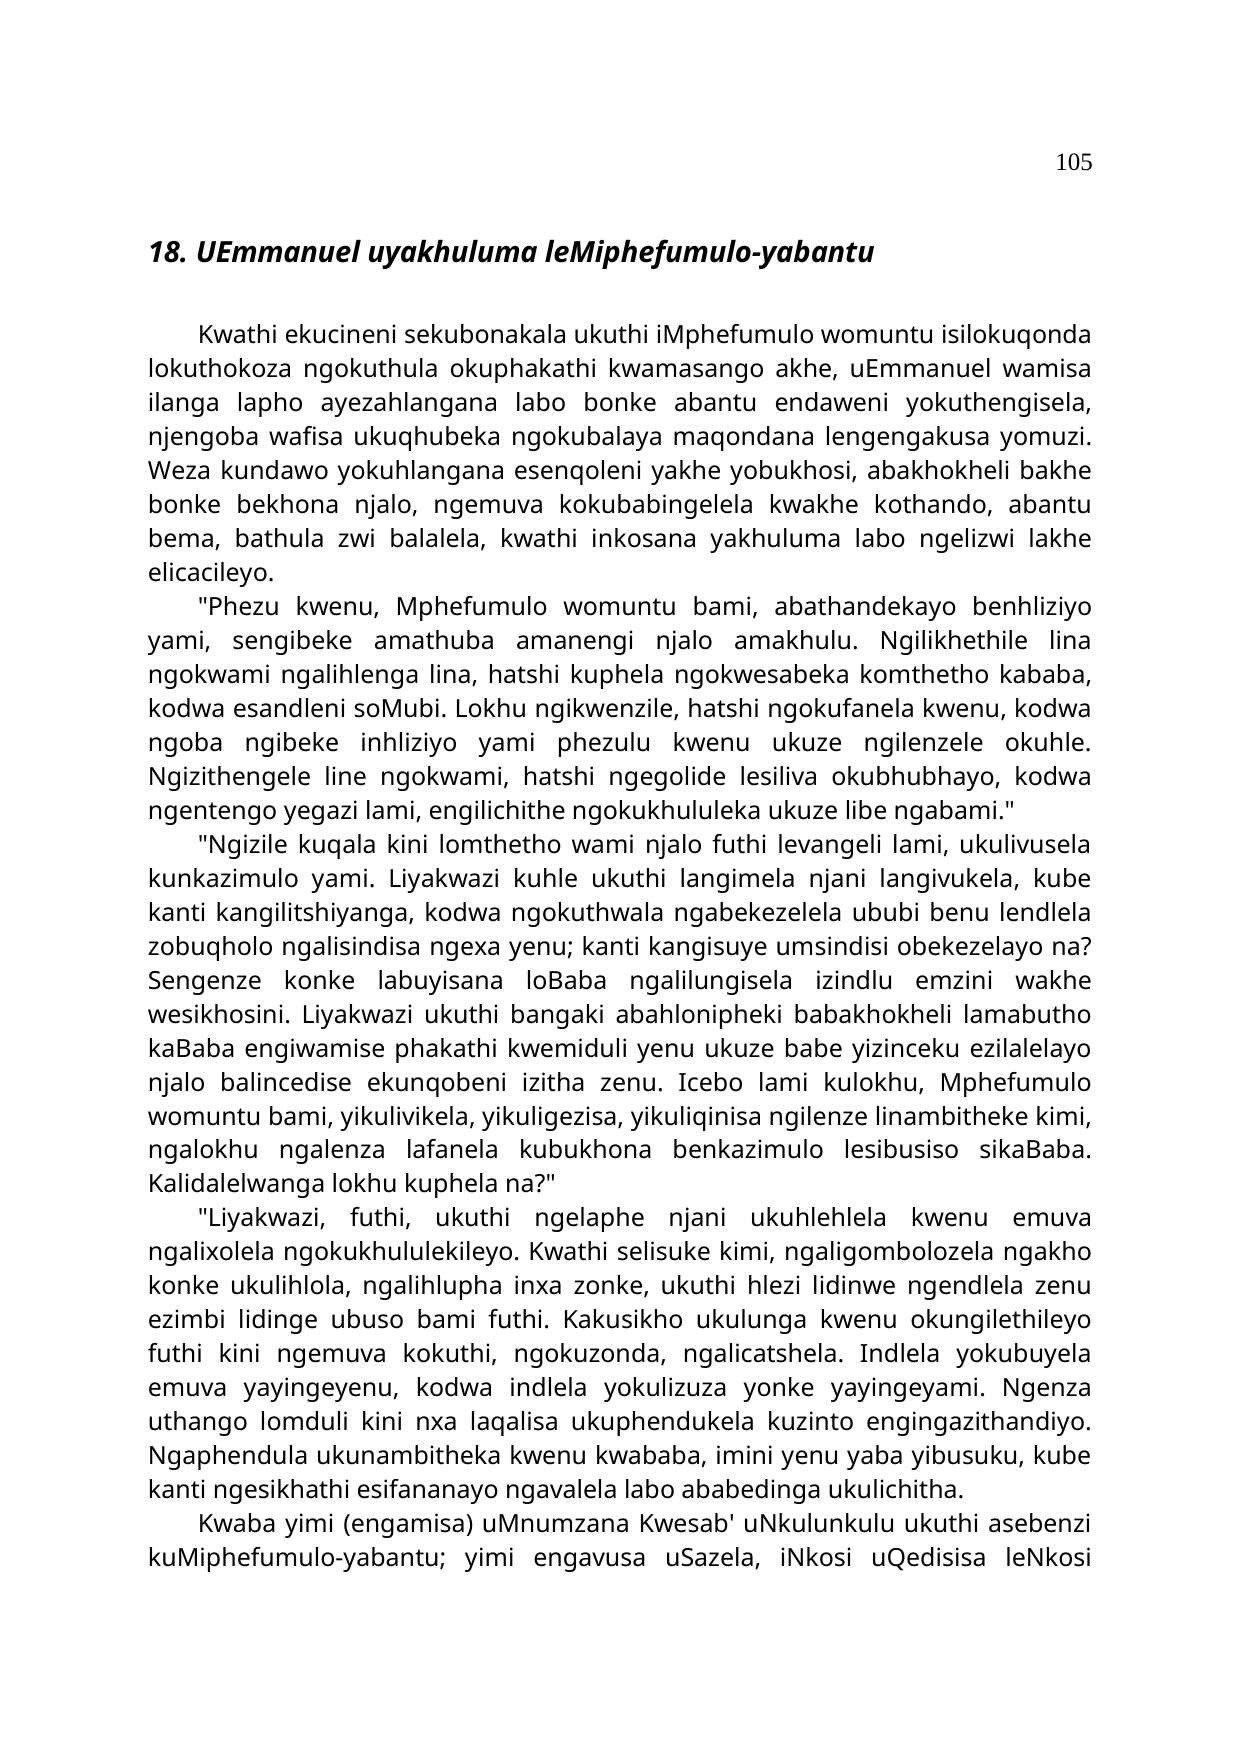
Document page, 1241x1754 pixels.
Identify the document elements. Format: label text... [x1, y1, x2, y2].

text Kwaba yimi (engamisa) uMnumzana Kwesab' uNkulunkulu ukuthi asebenzi kuMiphefumulo-yabantu; yimi engavusa uSazela, iNkosi uQedisisa leNkosi [148, 1506, 1093, 1574]
subtitle 18. UEmmanuel uyakhuluma leMiphefumulo-yabantu [148, 232, 1093, 271]
text "Liyakwazi, futhi, ukuthi ngelaphe njani ukuhlehlela kwenu emuva ngalixolela ngokukhululekileyo. Kwathi selisuke kimi, ngaligombolozela ngakho konke ukulihlola, ngalihlupha inxa zonke, ukuthi hlezi lidinwe ngendlela zenu ezimbi lidinge ubuso bami futhi. Kakusikho ukulunga kwenu okungilethileyo futhi kini ngemuva kokuthi, ngokuzonda, ngalicatshela. Indlela yokubuyela emuva yayingeyenu, kodwa indlela yokulizuza yonke yayingeyami. Ngenza uthango lomduli kini nxa laqalisa ukuphendukela kuzinto engingazithandiyo. Ngaphendula ukunambitheka kwenu kwababa, imini yenu yaba yibusuku, kube kanti ngesikhathi esifananayo ngavalela labo ababedinga ukulichitha. [148, 1200, 1093, 1506]
text Kwathi ekucineni sekubonakala ukuthi iMphefumulo womuntu isilokuqonda lokuthokoza ngokuthula okuphakathi kwamasango akhe, uEmmanuel wamisa ilanga lapho ayezahlangana labo bonke abantu endaweni yokuthengisela, njengoba wafisa ukuqhubeka ngokubalaya maqondana lengengakusa yomuzi. Weza kundawo yokuhlangana esenqoleni yakhe yobukhosi, abakhokheli bakhe bonke bekhona njalo, ngemuva kokubabingelela kwakhe kothando, abantu bema, bathula zwi balalela, kwathi inkosana yakhuluma labo ngelizwi lakhe elicacileyo. [148, 317, 1093, 589]
text "Phezu kwenu, Mphefumulo womuntu bami, abathandekayo benhliziyo yami, sengibeke amathuba amanengi njalo amakhulu. Ngilikhethile lina ngokwami ngalihlenga lina, hatshi kuphela ngokwesabeka komthetho kababa, kodwa esandleni soMubi. Lokhu ngikwenzile, hatshi ngokufanela kwenu, kodwa ngoba ngibeke inhliziyo yami phezulu kwenu ukuze ngilenzele okuhle. Ngizithengele line ngokwami, hatshi ngegolide lesiliva okubhubhayo, kodwa ngentengo yegazi lami, engilichithe ngokukhululeka ukuze libe ngabami." [148, 589, 1093, 827]
text "Ngizile kuqala kini lomthetho wami njalo futhi levangeli lami, ukulivusela kunkazimulo yami. Liyakwazi kuhle ukuthi langimela njani langivukela, kube kanti kangilitshiyanga, kodwa ngokuthwala ngabekezelela ububi benu lendlela zobuqholo ngalisindisa ngexa yenu; kanti kangisuye umsindisi obekezelayo na? Sengenze konke labuyisana loBaba ngalilungisela izindlu emzini wakhe wesikhosini. Liyakwazi ukuthi bangaki abahlonipheki babakhokheli lamabutho kaBaba engiwamise phakathi kwemiduli yenu ukuze babe yizinceku ezilalelayo njalo balincedise ekunqobeni izitha zenu. Icebo lami kulokhu, Mphefumulo womuntu bami, yikulivikela, yikuligezisa, yikuliqinisa ngilenze linambitheke kimi, ngalokhu ngalenza lafanela kubukhona benkazimulo lesibusiso sikaBaba. Kalidalelwanga lokhu kuphela na?" [148, 827, 1093, 1200]
